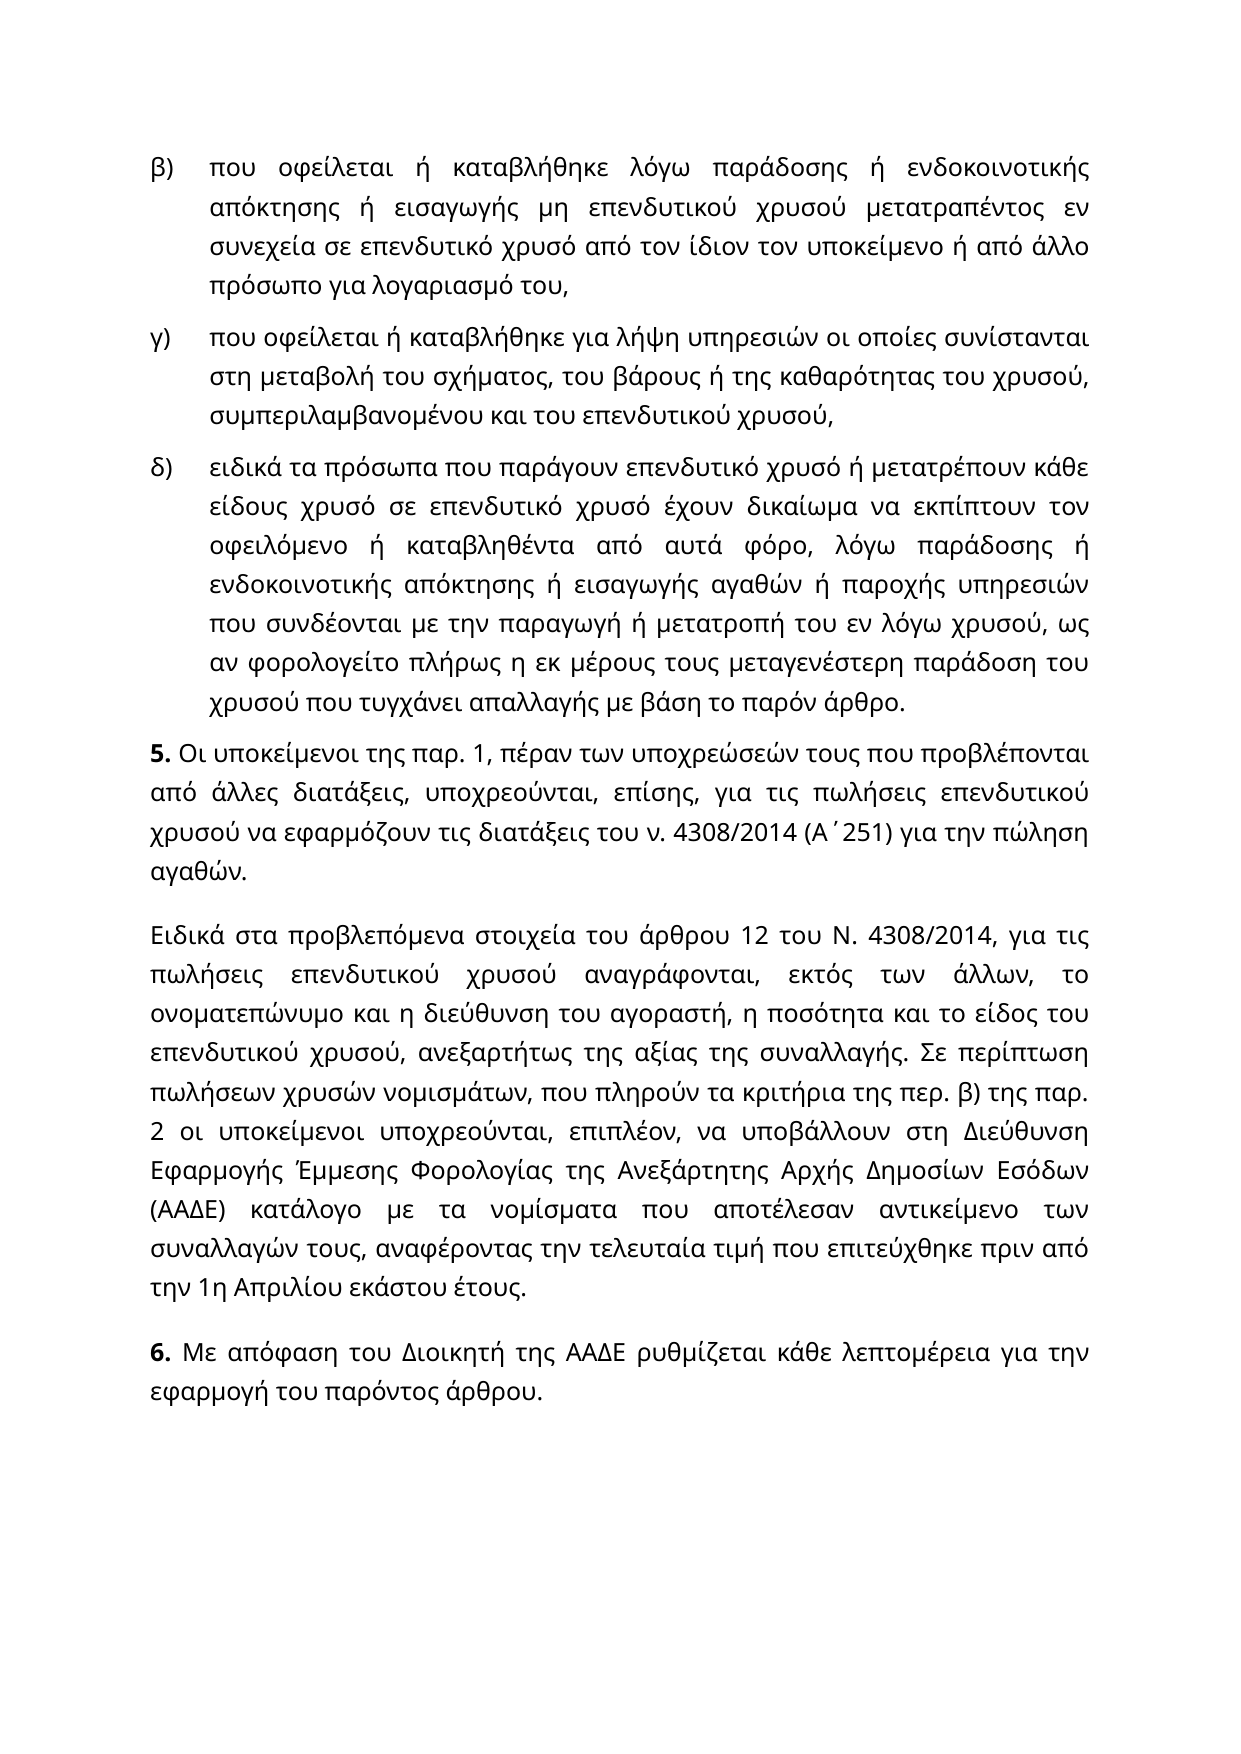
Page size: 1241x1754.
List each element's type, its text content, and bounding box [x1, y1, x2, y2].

list δ) ειδικά τα πρόσωπα που παράγουν επενδυτικό χρυσό ή μετατρέπουν κάθε είδους χρυσό σε επενδυτικό χρυσό έχουν δικαίωμα να εκπίπτουν τον οφειλόμενο ή καταβληθέντα από αυτά φόρο, λόγω παράδοσης ή ενδοκοινοτικής απόκτησης ή εισαγωγής αγαθών ή παροχής υπηρεσιών που συνδέονται με την παραγωγή ή μετατροπή του εν λόγω χρυσού, ως αν φορολογείτο πλήρως η εκ μέρους τους μεταγενέστερη παράδοση του χρυσού που τυγχάνει απαλλαγής με βάση το παρόν άρθρο. [150, 449, 1090, 718]
text Ειδικά στα προβλεπόμενα στοιχεία του άρθρου 12 του Ν. 4308/2014, για τις πωλήσεις επενδυτικού χρυσού αναγράφονται, εκτός των άλλων, το ονοματεπώνυμο και η διεύθυνση του αγοραστή, η ποσότητα και το είδος του επενδυτικού χρυσού, ανεξαρτήτως της αξίας της συναλλαγής. Σε περίπτωση πωλήσεων χρυσών νομισμάτων, που πληρούν τα κριτήρια της περ. β) της παρ. 2 οι υποκείμενοι υποχρεούνται, επιπλέον, να υποβάλλουν στη Διεύθυνση Εφαρμογής Έμμεσης Φορολογίας της Ανεξάρτητης Αρχής Δημοσίων Εσόδων (ΑΑΔΕ) κατάλογο με τα νομίσματα που αποτέλεσαν αντικείμενο των συναλλαγών τους, αναφέροντας την τελευταία τιμή που επιτεύχθηκε πριν από την 1η Απριλίου εκάστου έτους. [150, 917, 1090, 1304]
list β) που οφείλεται ή καταβλήθηκε λόγω παράδοσης ή ενδοκοινοτικής απόκτησης ή εισαγωγής μη επενδυτικού χρυσού μετατραπέντος εν συνεχεία σε επενδυτικό χρυσό από τον ίδιον τον υποκείμενο ή από άλλο πρόσωπο για λογαριασμό του, [150, 150, 1090, 302]
text 5. Οι υποκείμενοι της παρ. 1, πέραν των υποχρεώσεών τους που προβλέπονται από άλλες διατάξεις, υποχρεούνται, επίσης, για τις πωλήσεις επενδυτικού χρυσού να εφαρμόζουν τις διατάξεις του ν. 4308/2014 (Α΄251) για την πώληση αγαθών. [150, 736, 1090, 887]
text 6. Με απόφαση του Διοικητή της ΑΑΔΕ ρυθμίζεται κάθε λεπτομέρεια για την εφαρμογή του παρόντος άρθρου. [150, 1334, 1090, 1407]
list γ) που οφείλεται ή καταβλήθηκε για λήψη υπηρεσιών οι οποίες συνίστανται στη μεταβολή του σχήματος, του βάρους ή της καθαρότητας του χρυσού, συμπεριλαμβανομένου και του επενδυτικού χρυσού, [150, 319, 1090, 432]
